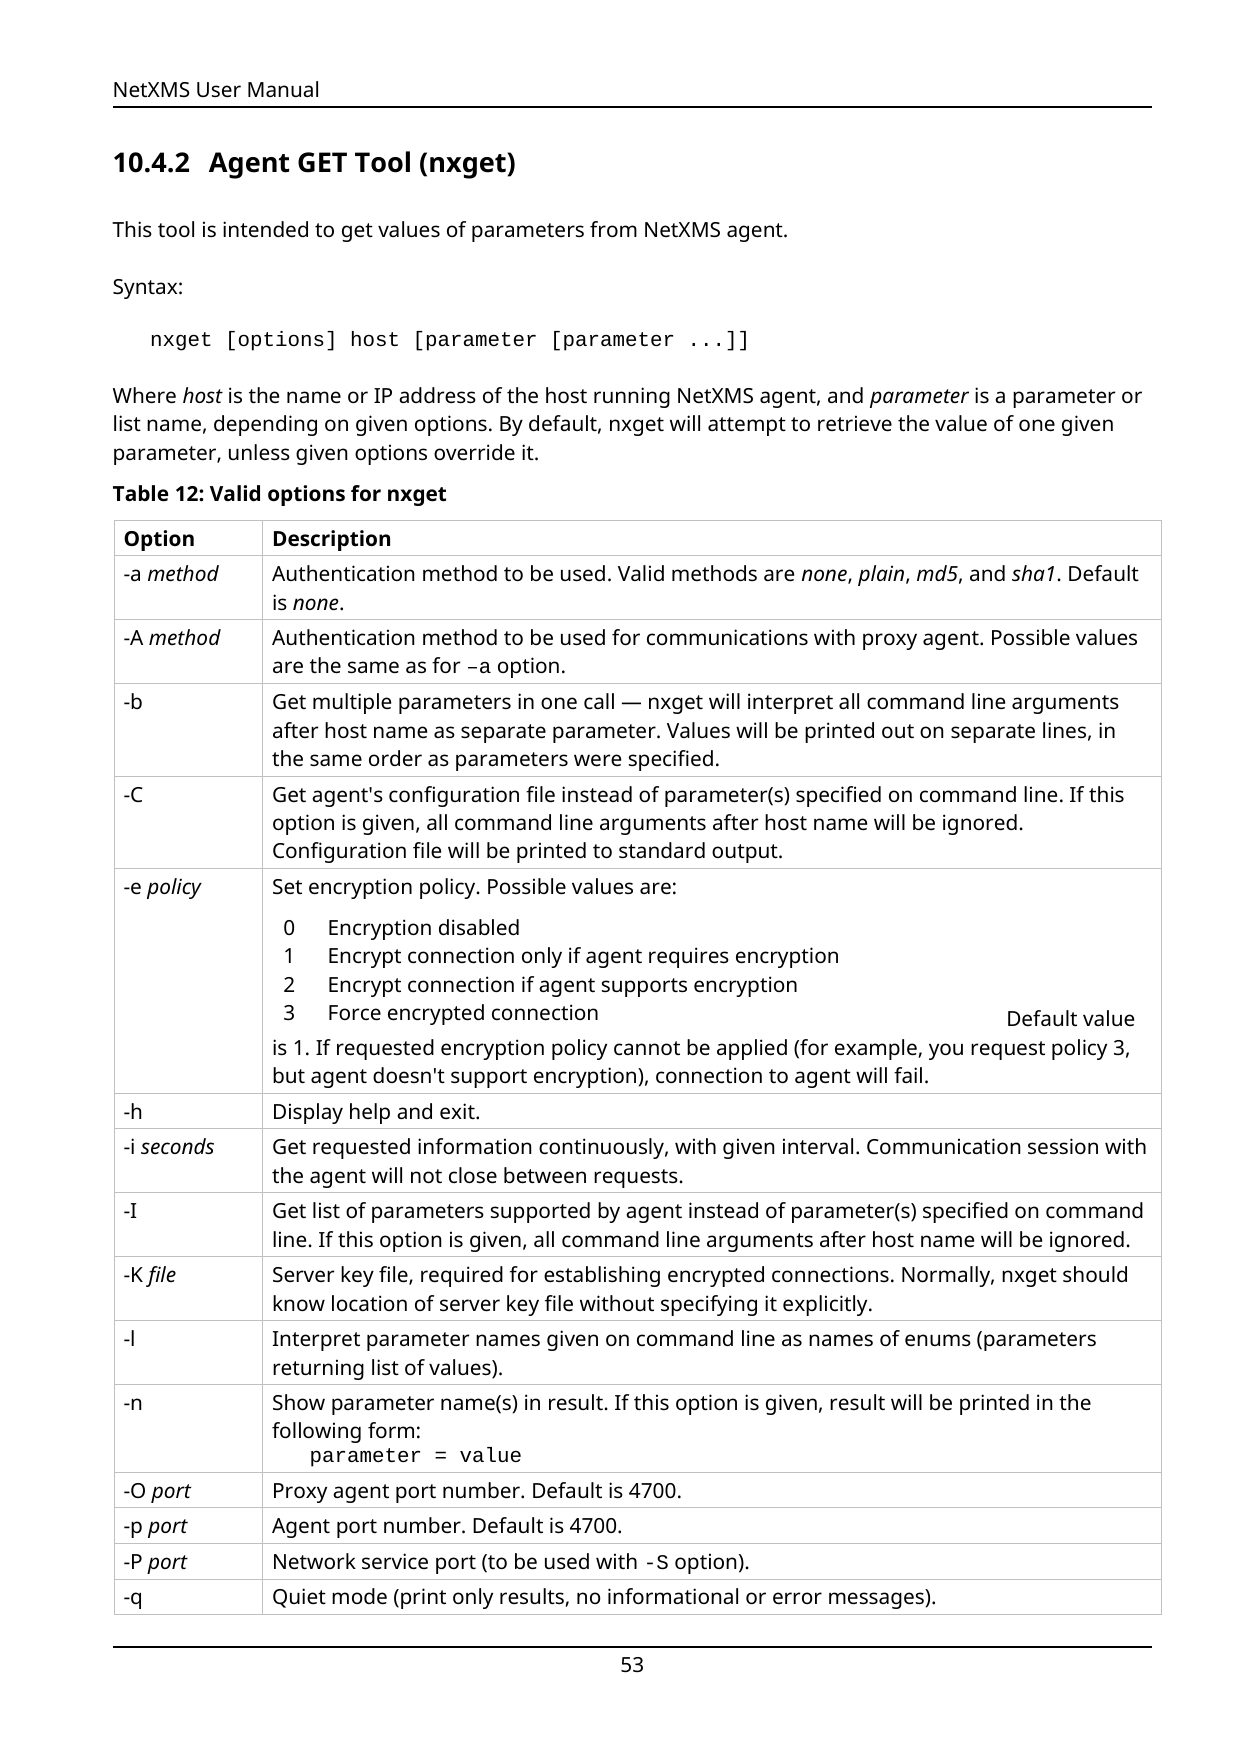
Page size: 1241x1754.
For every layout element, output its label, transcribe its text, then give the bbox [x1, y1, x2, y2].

table_cell 1 [272, 941, 316, 970]
table_header 0 [272, 913, 316, 941]
table_cell Get multiple parameters in one call — nxget will interpret all command line arguments after host name as separate parameter. Values will be printed out on separate lines, in the same order as parameters were specified. [263, 684, 1161, 776]
table_cell Set encryption policy. Possible values are: Default value is 1. If requested encryption policy cannot be applied (for example, you request policy 3, but agent doesn't support encryption), connection to agent will fail. [263, 869, 1161, 1093]
table_cell Server key file, required for establishing encrypted connections. Normally, nxget should know location of server key file without specifying it explicitly. [263, 1257, 1161, 1320]
table_header Encryption disabled [316, 913, 1006, 941]
table_cell -p port [115, 1508, 262, 1543]
table_cell Force encrypted connection [316, 998, 1006, 1027]
table_cell -K file [115, 1257, 262, 1320]
table_cell Interpret parameter names given on command line as names of enums (parameters returning list of values). [263, 1321, 1161, 1384]
table_cell Authentication method to be used for communications with proxy agent. Possible values are the same as for –a option. [263, 620, 1161, 683]
table_cell Get requested information continuously, with given interval. Communication session with the agent will not close between requests. [263, 1129, 1161, 1192]
table_cell Quiet mode (print only results, no informational or error messages). [263, 1580, 1161, 1614]
table_cell -O port [115, 1473, 262, 1507]
table_cell -l [115, 1321, 262, 1384]
table_cell 3 [272, 998, 316, 1027]
table_header Description [263, 521, 1161, 555]
table_cell Network service port (to be used with -S option). [263, 1544, 1161, 1578]
table_cell -e policy [115, 869, 262, 1093]
table_cell -C [115, 777, 262, 868]
table_cell Proxy agent port number. Default is 4700. [263, 1473, 1161, 1507]
table_cell -b [115, 684, 262, 776]
table_cell -n [115, 1385, 262, 1472]
text nxget [options] host [parameter [parameter ...]] [150, 329, 1152, 352]
table_cell Encrypt connection only if agent requires encryption [316, 941, 1006, 970]
table_cell 2 [272, 970, 316, 998]
table_cell -h [115, 1094, 262, 1128]
table_cell Get agent's configuration file instead of parameter(s) specified on command line. If this option is given, all command line arguments after host name will be ignored. Configuration file will be printed to standard output. [263, 777, 1161, 868]
table_cell Agent port number. Default is 4700. [263, 1508, 1161, 1543]
text Syntax: [112, 272, 1152, 300]
table_cell Show parameter name(s) in result. If this option is given, result will be printed in the following form: parameter = value [263, 1385, 1161, 1472]
table_header Option [115, 521, 262, 555]
table_cell -q [115, 1580, 262, 1614]
table_cell Display help and exit. [263, 1094, 1161, 1128]
table_cell Authentication method to be used. Valid methods are none, plain, md5, and sha1. Default is none. [263, 556, 1161, 619]
table_cell -P port [115, 1544, 262, 1578]
subtitle Agent GET Tool (nxget) [112, 143, 1152, 180]
text Where host is the name or IP address of the host running NetXMS agent, and parameter is a parameter or list name, depending on given options. By default, nxget will attempt to retrieve the value of one given parameter, unless given options override it. [112, 381, 1152, 466]
table_cell -i seconds [115, 1129, 262, 1192]
text Table 12: Valid options for nxget [112, 479, 1152, 507]
text This tool is intended to get values of parameters from NetXMS agent. [112, 215, 1152, 243]
table_cell -I [115, 1193, 262, 1256]
table_cell Encrypt connection if agent supports encryption [316, 970, 1006, 998]
table_cell -A method [115, 620, 262, 683]
table_cell -a method [115, 556, 262, 619]
table_cell Get list of parameters supported by agent instead of parameter(s) specified on command line. If this option is given, all command line arguments after host name will be ignored. [263, 1193, 1161, 1256]
